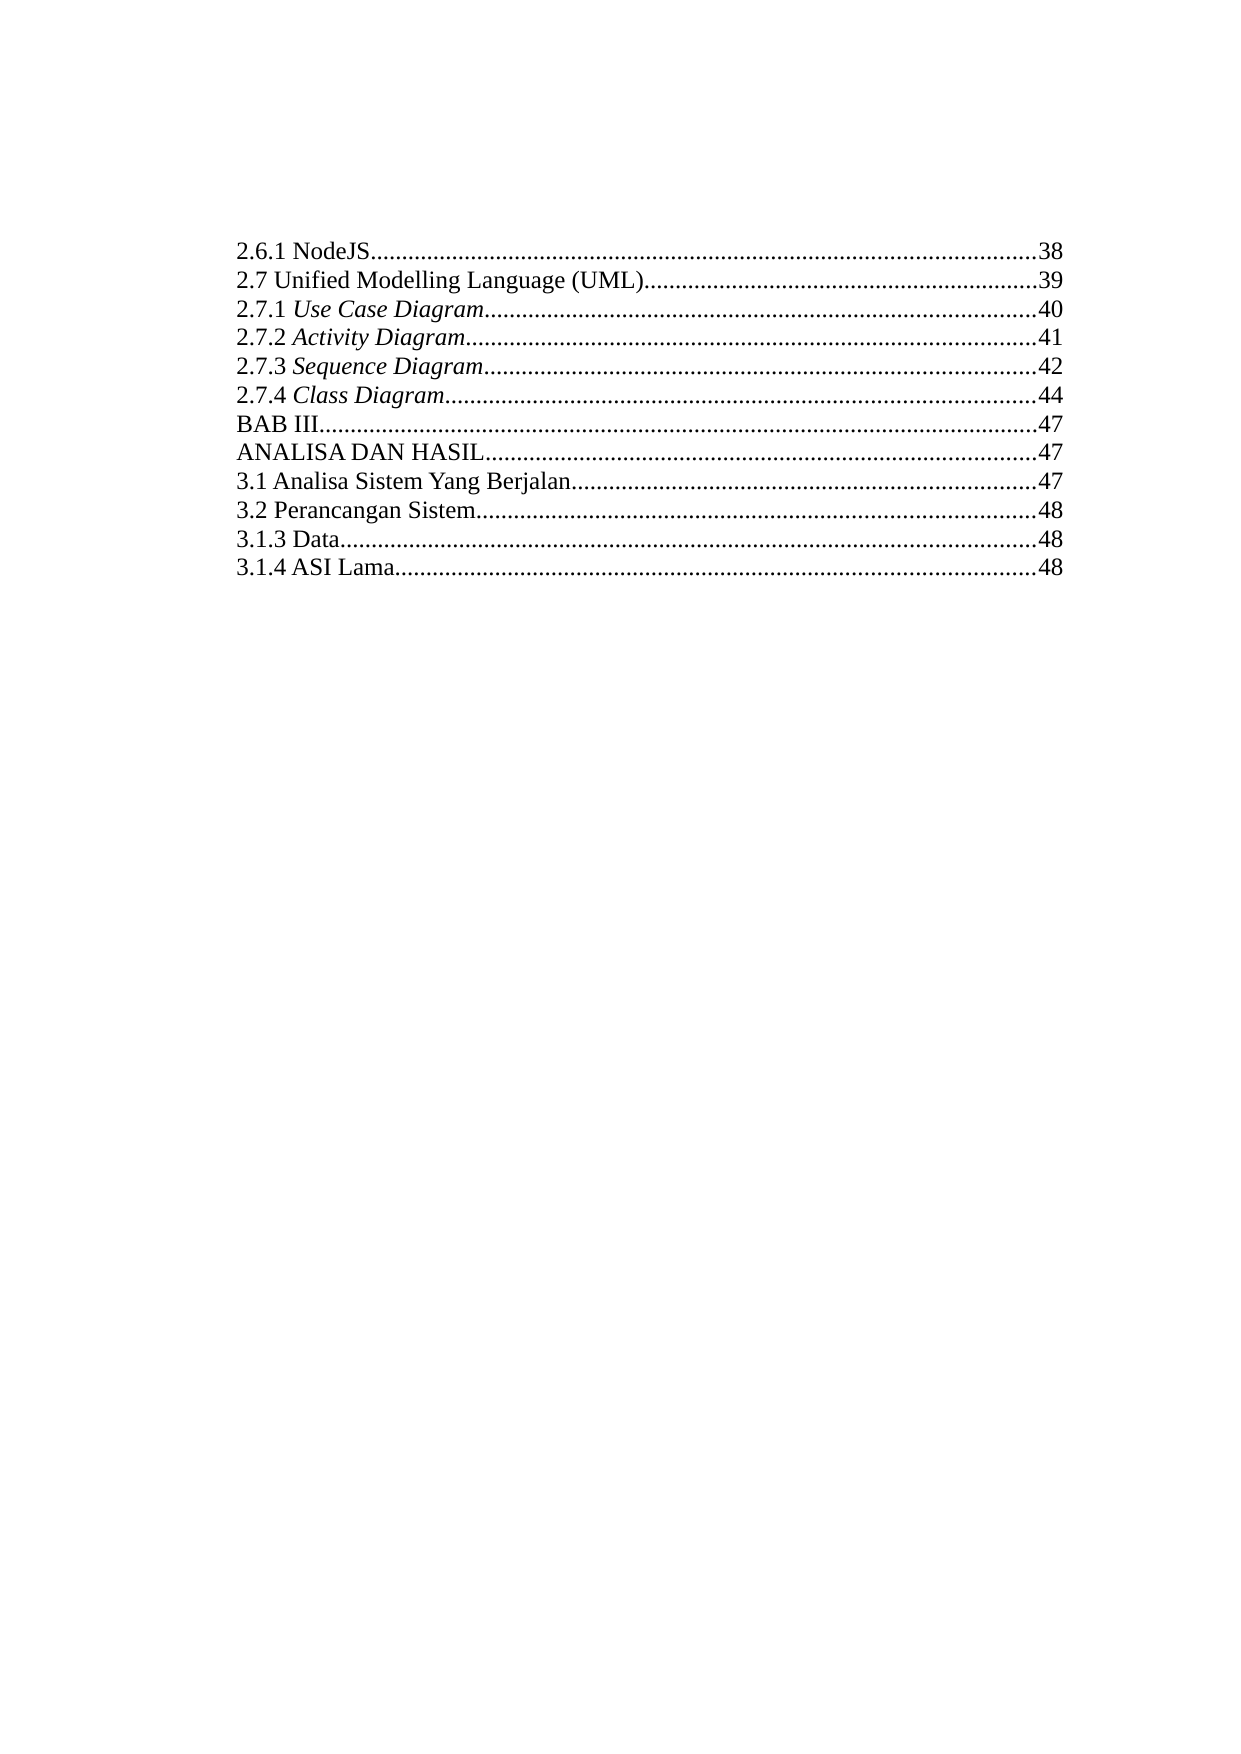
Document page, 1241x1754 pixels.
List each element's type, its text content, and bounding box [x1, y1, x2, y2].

text 2.7.3 Sequence Diagram 42 [236, 351, 1063, 380]
text BAB III 47 [236, 409, 1063, 437]
text 3.1 Analisa Sistem Yang Berjalan 47 [236, 466, 1063, 495]
text 2.7.1 Use Case Diagram 40 [236, 294, 1063, 322]
text 2.7.2 Activity Diagram 41 [236, 322, 1063, 351]
text 2.6.1 NodeJS 38 [236, 236, 1063, 265]
text ANALISA DAN HASIL 47 [236, 437, 1063, 466]
text 2.7.4 Class Diagram 44 [236, 380, 1063, 409]
text 3.1.3 Data 48 [236, 524, 1063, 552]
text 3.2 Perancangan Sistem 48 [236, 495, 1063, 524]
text 2.7 Unified Modelling Language (UML) 39 [236, 265, 1063, 294]
text 3.1.4 ASI Lama 48 [236, 552, 1063, 581]
